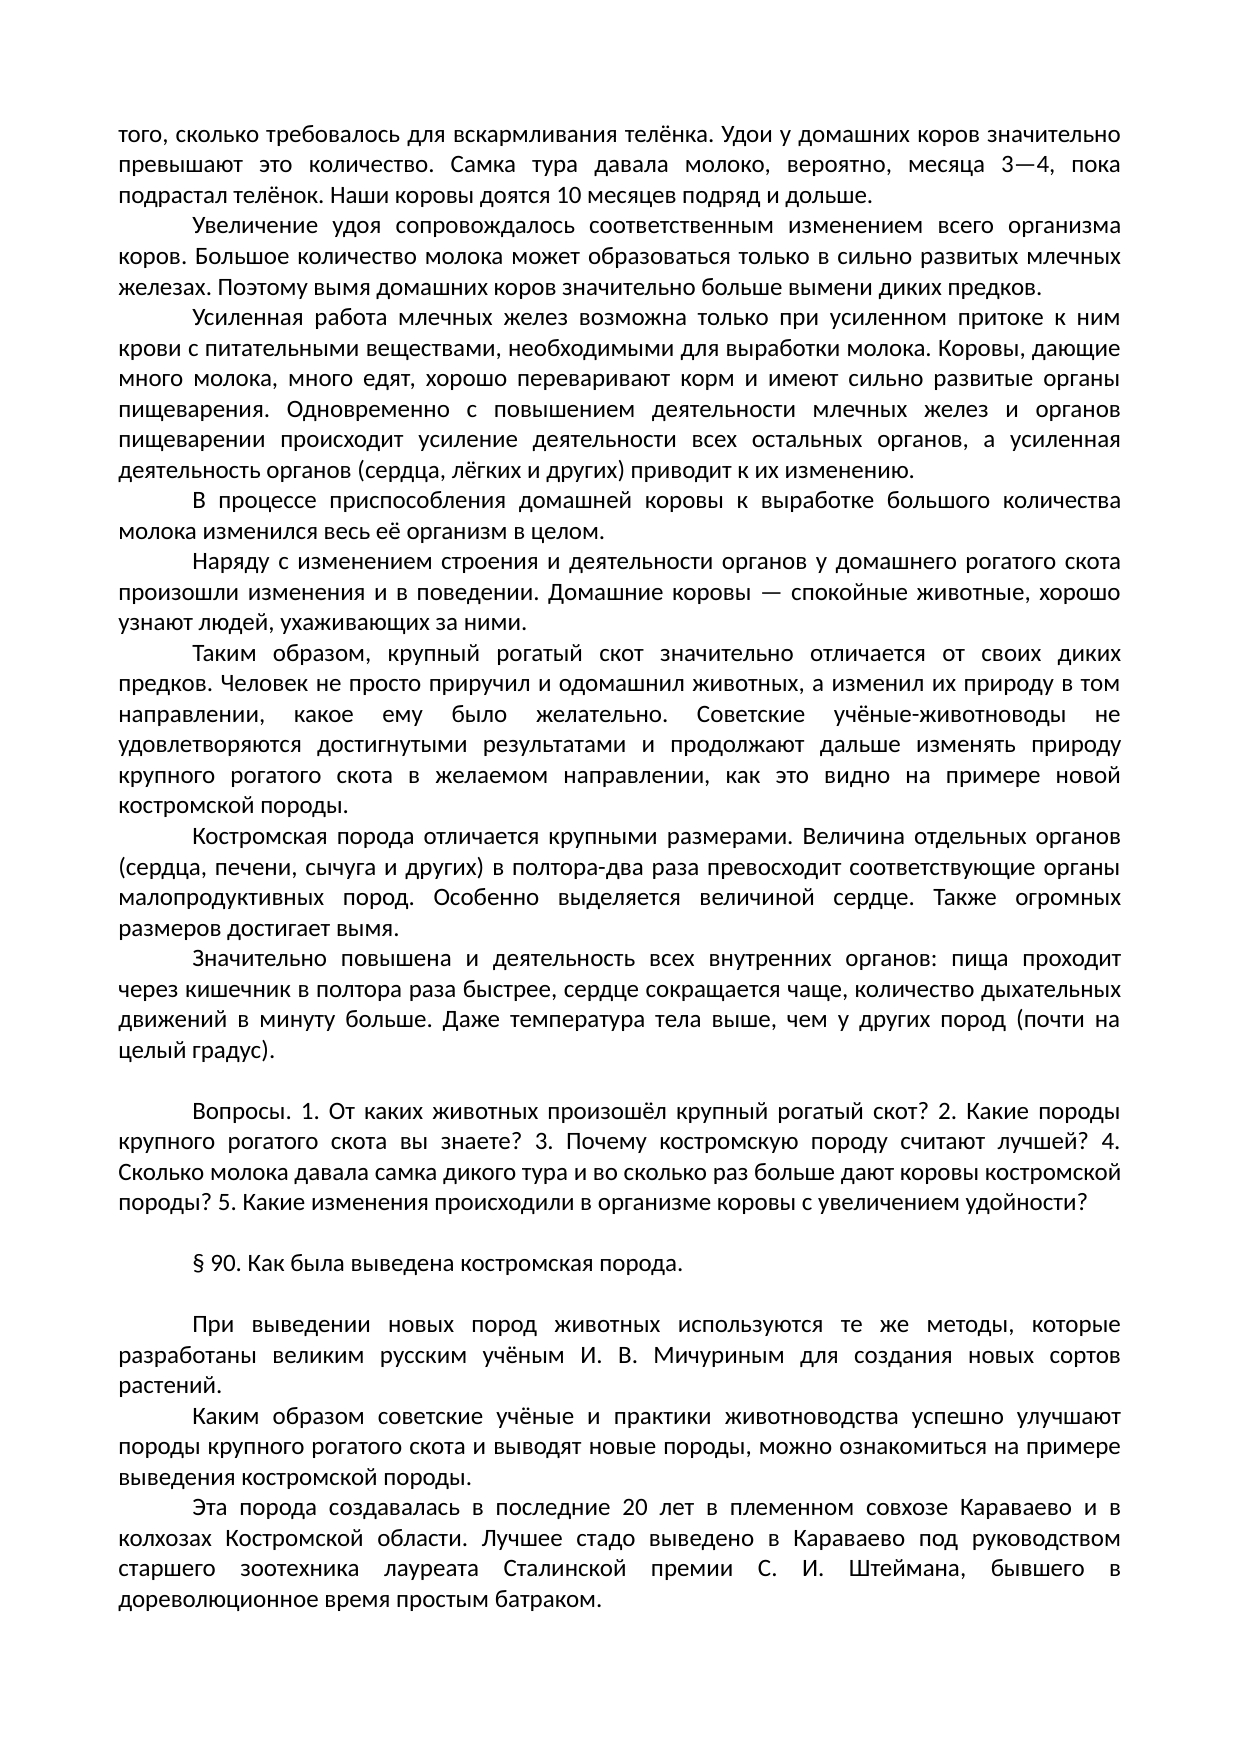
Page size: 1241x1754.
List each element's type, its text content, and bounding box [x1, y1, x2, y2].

text Костромская порода отличается крупными размерами. Величина отдельных органов (сердца, печени, сычуга и других) в полтора-два раза превосходит соответствующие органы малопродуктивных пород. Особенно выделяется величиной сердце. Также огромных размеров достигает вымя. [118, 820, 1122, 942]
text Усиленная работа млечных желез возможна только при усиленном притоке к ним крови с питательными веществами, необходимыми для выработки молока. Коровы, дающие много молока, много едят, хорошо переваривают корм и имеют сильно развитые органы пищеварения. Одновременно с повышением деятельности млечных желез и органов пищеварении происходит усиление деятельности всех остальных органов, а усиленная деятельность органов (сердца, лёгких и других) приводит к их изменению. [118, 301, 1122, 484]
text В процессе приспособления домашней коровы к выработке большого количества молока изменился весь её организм в целом. [118, 484, 1122, 545]
text Вопросы. 1. От каких животных произошёл крупный рогатый скот? 2. Какие породы крупного рогатого скота вы знаете? 3. Почему костромскую породу считают лучшей? 4. Сколько молока давала самка дикого тура и во сколько раз больше дают коровы костромской породы? 5. Какие изменения происходили в организме коровы с увеличением удойности? [118, 1095, 1122, 1217]
text § 90. Как была выведена костромская порода. [118, 1247, 1122, 1278]
text Эта порода создавалась в последние 20 лет в племенном совхозе Караваево и в колхозах Костромской области. Лучшее стадо выведено в Караваево под руководством старшего зоотехника лауреата Сталинской премии С. И. Штеймана, бывшего в дореволюционное время простым батраком. [118, 1492, 1122, 1614]
text Значительно повышена и деятельность всех внутренних органов: пища проходит через кишечник в полтора раза быстрее, сердце сокращается чаще, количество дыхательных движений в минуту больше. Даже температура тела выше, чем у других пород (почти на целый градус). [118, 942, 1122, 1064]
text Наряду с изменением строения и деятельности органов у домашнего рогатого скота произошли изменения и в поведении. Домашние коровы — спокойные животные, хорошо узнают людей, ухаживающих за ними. [118, 545, 1122, 637]
text Таким образом, крупный рогатый скот значительно отличается от своих диких предков. Человек не просто приручил и одомашнил животных, а изменил их природу в том направлении, какое ему было желательно. Советские учёные-животноводы не удовлетворяются достигнутыми результатами и продолжают дальше изменять природу крупного рогатого скота в желаемом направлении, как это видно на примере новой костромской породы. [118, 637, 1122, 820]
text того, сколько требовалось для вскармливания телёнка. Удои у домашних коров значительно превышают это количество. Самка тура давала молоко, вероятно, месяца 3—4, пока подрастал телёнок. Наши коровы доятся 10 месяцев подряд и дольше. [118, 118, 1122, 210]
text Каким образом советские учёные и практики животноводства успешно улучшают породы крупного рогатого скота и выводят новые породы, можно ознакомиться на примере выведения костромской породы. [118, 1400, 1122, 1492]
text Увеличение удоя сопровождалось соответственным изменением всего организма коров. Большое количество молока может образоваться только в сильно развитых млечных железах. Поэтому вымя домашних коров значительно больше вымени диких предков. [118, 210, 1122, 301]
text При выведении новых пород животных используются те же методы, которые разработаны великим русским учёным И. В. Мичуриным для создания новых сортов растений. [118, 1308, 1122, 1400]
